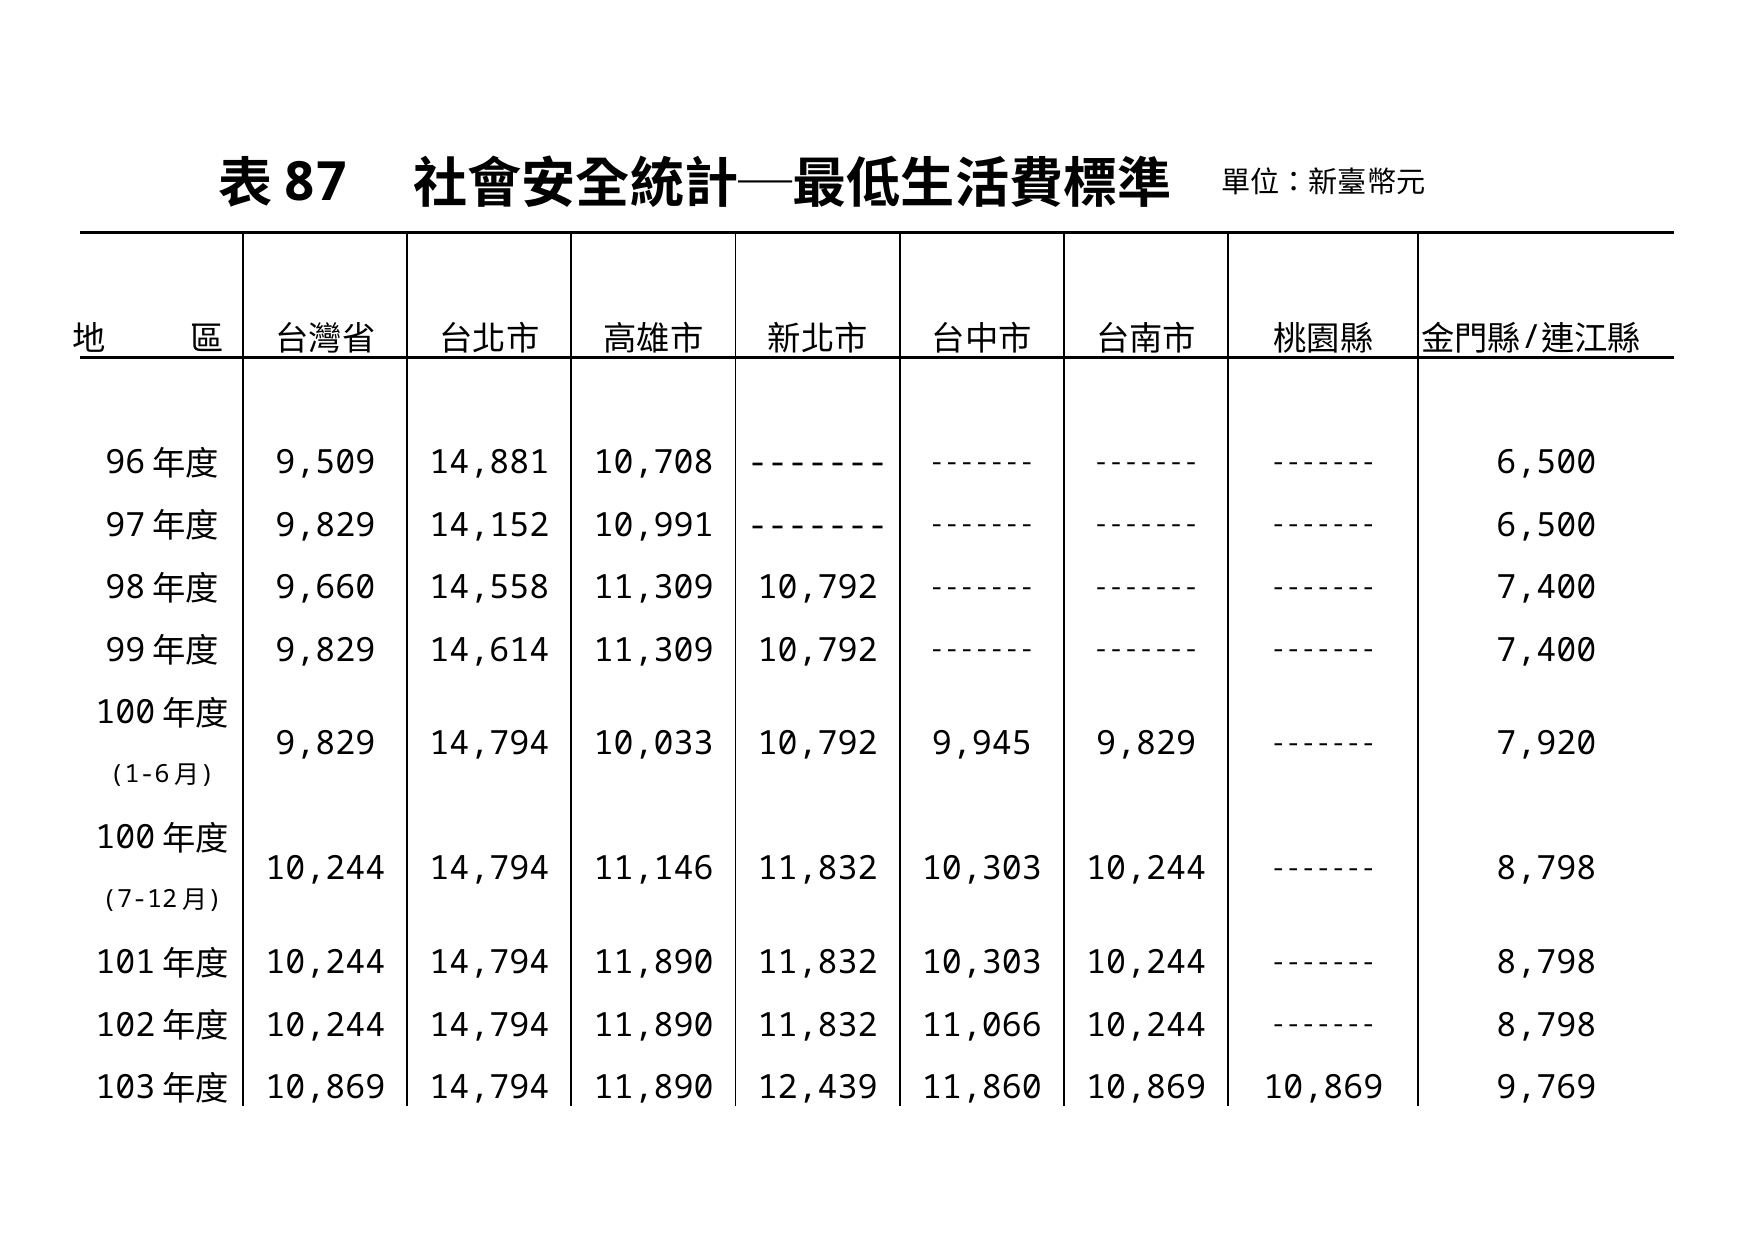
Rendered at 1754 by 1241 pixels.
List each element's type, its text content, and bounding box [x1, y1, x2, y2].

table_cell 14,614 [408, 606, 570, 669]
table_cell ------- [1229, 981, 1417, 1044]
table_cell 10,033 [572, 669, 735, 794]
table_cell 9,829 [1065, 669, 1227, 794]
table_cell ------- [1229, 919, 1417, 981]
table_cell ------- [1065, 544, 1227, 606]
table_cell 14,794 [408, 669, 570, 794]
table_cell 9,769 [1419, 1044, 1674, 1106]
table_header 桃園縣 [1229, 234, 1417, 356]
table_cell ------- [1229, 669, 1417, 794]
table_cell 11,832 [736, 981, 899, 1044]
table_header 地 區 [80, 234, 242, 356]
table_cell ------- [1229, 359, 1417, 481]
table_cell 11,146 [572, 794, 735, 919]
table_cell 9,509 [244, 359, 406, 481]
table_cell 11,309 [572, 606, 735, 669]
table_header 台灣省 [244, 234, 406, 356]
table_cell 98年度 [80, 544, 242, 606]
table_cell 103年度 [80, 1044, 242, 1106]
table_cell 100年度 (1-6月) [80, 669, 242, 794]
table_cell 14,794 [408, 919, 570, 981]
table_cell 10,303 [901, 794, 1063, 919]
table_cell 14,881 [408, 359, 570, 481]
table_cell 96年度 [80, 359, 242, 481]
table_cell 10,792 [736, 606, 899, 669]
table_cell ------- [901, 544, 1063, 606]
table_cell 14,794 [408, 981, 570, 1044]
table_cell 10,869 [1065, 1044, 1227, 1106]
table_cell 14,152 [408, 481, 570, 544]
table_header 台南市 [1065, 234, 1227, 356]
table_cell 100年度 (7-12月) [80, 794, 242, 919]
table_cell 11,890 [572, 1044, 735, 1106]
table_cell 10,303 [901, 919, 1063, 981]
table_cell 97年度 [80, 481, 242, 544]
table_cell ------- [1229, 544, 1417, 606]
table_cell 8,798 [1419, 981, 1674, 1044]
table_cell 12,439 [736, 1044, 899, 1106]
table_cell 6,500 [1419, 481, 1674, 544]
table_cell ------- [1229, 606, 1417, 669]
table_cell ------- [1065, 481, 1227, 544]
table_cell 10,792 [736, 544, 899, 606]
table_cell 6,500 [1419, 359, 1674, 481]
table_cell 11,832 [736, 919, 899, 981]
table_cell 11,832 [736, 794, 899, 919]
table_cell 8,798 [1419, 794, 1674, 919]
table_cell 7,400 [1419, 606, 1674, 669]
table_cell 7,920 [1419, 669, 1674, 794]
table_cell 8,798 [1419, 919, 1674, 981]
table_header 高雄市 [572, 234, 735, 356]
table_cell 10,869 [244, 1044, 406, 1106]
table_cell 10,244 [1065, 919, 1227, 981]
table_cell ------- [901, 606, 1063, 669]
table_cell 10,244 [1065, 794, 1227, 919]
table_cell ------- [1229, 794, 1417, 919]
table_cell 10,244 [244, 919, 406, 981]
table_cell 11,890 [572, 919, 735, 981]
table_cell 10,869 [1229, 1044, 1417, 1106]
table_header 新北市 [736, 234, 899, 356]
table_cell ------- [736, 359, 899, 481]
table_cell ------- [1229, 481, 1417, 544]
table_cell 11,890 [572, 981, 735, 1044]
table_cell 11,309 [572, 544, 735, 606]
table_cell 11,860 [901, 1044, 1063, 1106]
table_cell ------- [1065, 606, 1227, 669]
table_cell 101年度 [80, 919, 242, 981]
text 表87 社會安全統計─最低生活費標準 單位：新臺幣元 [118, 106, 1636, 231]
table_cell 9,829 [244, 669, 406, 794]
table_cell 14,794 [408, 794, 570, 919]
table_cell 11,066 [901, 981, 1063, 1044]
table_cell 10,244 [1065, 981, 1227, 1044]
table_cell 7,400 [1419, 544, 1674, 606]
table_cell ------- [901, 481, 1063, 544]
table_cell 10,991 [572, 481, 735, 544]
table_cell 9,660 [244, 544, 406, 606]
table_header 台中市 [901, 234, 1063, 356]
table_header 金門縣/連江縣 [1419, 234, 1674, 356]
table_header 台北市 [408, 234, 570, 356]
table_cell ------- [736, 481, 899, 544]
table_cell 10,708 [572, 359, 735, 481]
table_cell 9,829 [244, 606, 406, 669]
table_cell 14,558 [408, 544, 570, 606]
table_cell 10,244 [244, 794, 406, 919]
table_cell 9,829 [244, 481, 406, 544]
table_cell 102年度 [80, 981, 242, 1044]
table_cell ------- [901, 359, 1063, 481]
table_cell 14,794 [408, 1044, 570, 1106]
table_cell ------- [1065, 359, 1227, 481]
table_cell 10,792 [736, 669, 899, 794]
table_cell 99年度 [80, 606, 242, 669]
table_cell 9,945 [901, 669, 1063, 794]
table_cell 10,244 [244, 981, 406, 1044]
